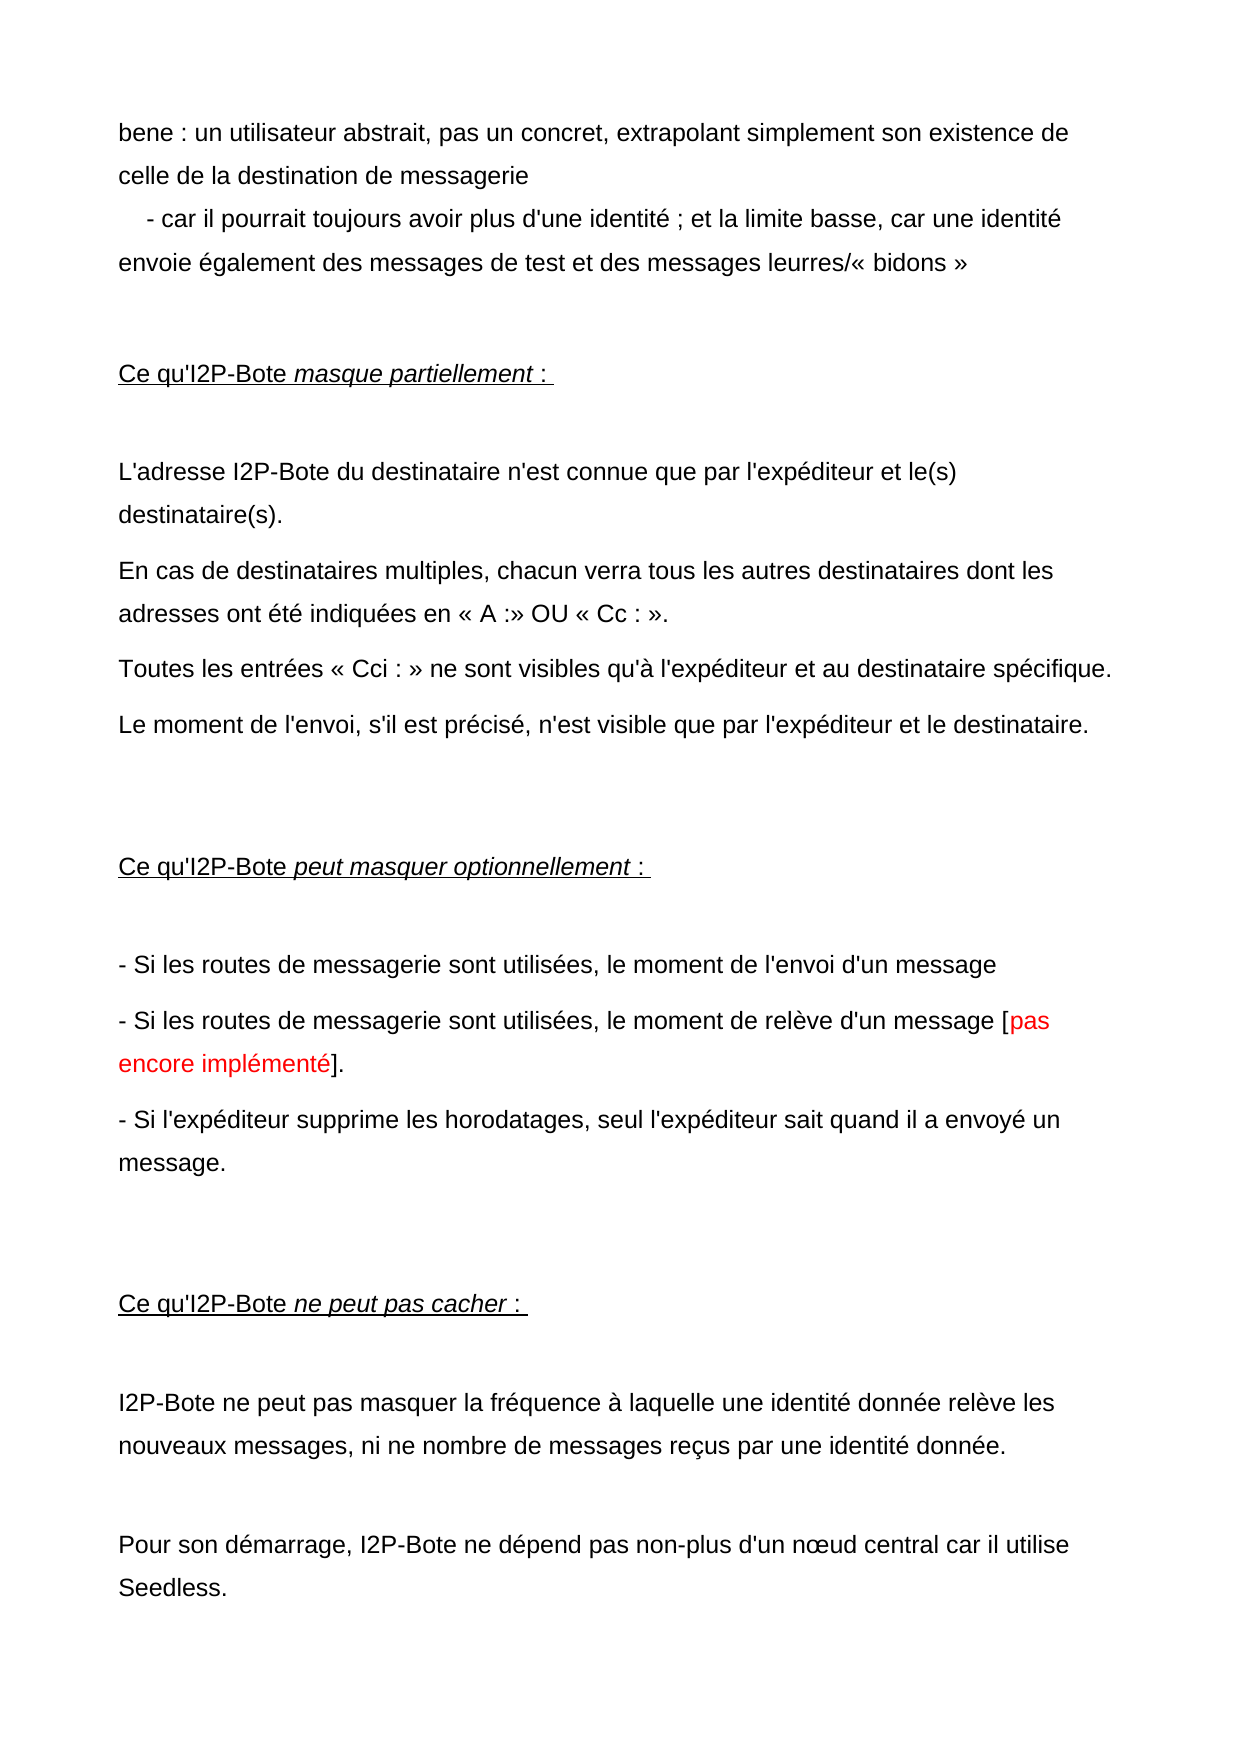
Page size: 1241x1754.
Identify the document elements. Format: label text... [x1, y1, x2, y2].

text L'adresse I2P-Bote du destinataire n'est connue que par l'expéditeur et le(s) destinataire(s). [118, 414, 1122, 529]
text - Si les routes de messagerie sont utilisées, le moment de relève d'un message [pas encore implémenté]. [118, 1006, 1122, 1078]
text Ce qu'I2P-Bote ne peut pas cacher : [118, 1203, 1122, 1318]
text Ce qu'I2P-Bote peut masquer optionnellement : [118, 766, 1122, 881]
text bene : un utilisateur abstrait, pas un concret, extrapolant simplement son existence de celle de la destination de messagerie - car il pourrait toujours avoir plus d'une identité ; et la limite basse, car une identité envoie également des messages de test et des messages leurres/« bidons » [118, 118, 1122, 276]
text En cas de destinataires multiples, chacun verra tous les autres destinataires dont les adresses ont été indiquées en « A :» OU « Cc : ». [118, 556, 1122, 628]
text - Si l'expéditeur supprime les horodatages, seul l'expéditeur sait quand il a envoyé un message. [118, 1104, 1122, 1176]
text I2P-Bote ne peut pas masquer la fréquence à laquelle une identité donnée relève les nouveaux messages, ni ne nombre de messages reçus par une identité donnée. [118, 1345, 1122, 1460]
text Pour son démarrage, I2P-Bote ne dépend pas non-plus d'un nœud central car il utilise Seedless. [118, 1487, 1122, 1602]
text Toutes les entrées « Cci : » ne sont visibles qu'à l'expéditeur et au destinataire spécifique. [118, 654, 1122, 683]
text Le moment de l'envoi, s'il est précisé, n'est visible que par l'expéditeur et le destinataire. [118, 710, 1122, 739]
text - Si les routes de messagerie sont utilisées, le moment de l'envoi d'un message [118, 907, 1122, 979]
text Ce qu'I2P-Bote masque partiellement : [118, 358, 1122, 387]
